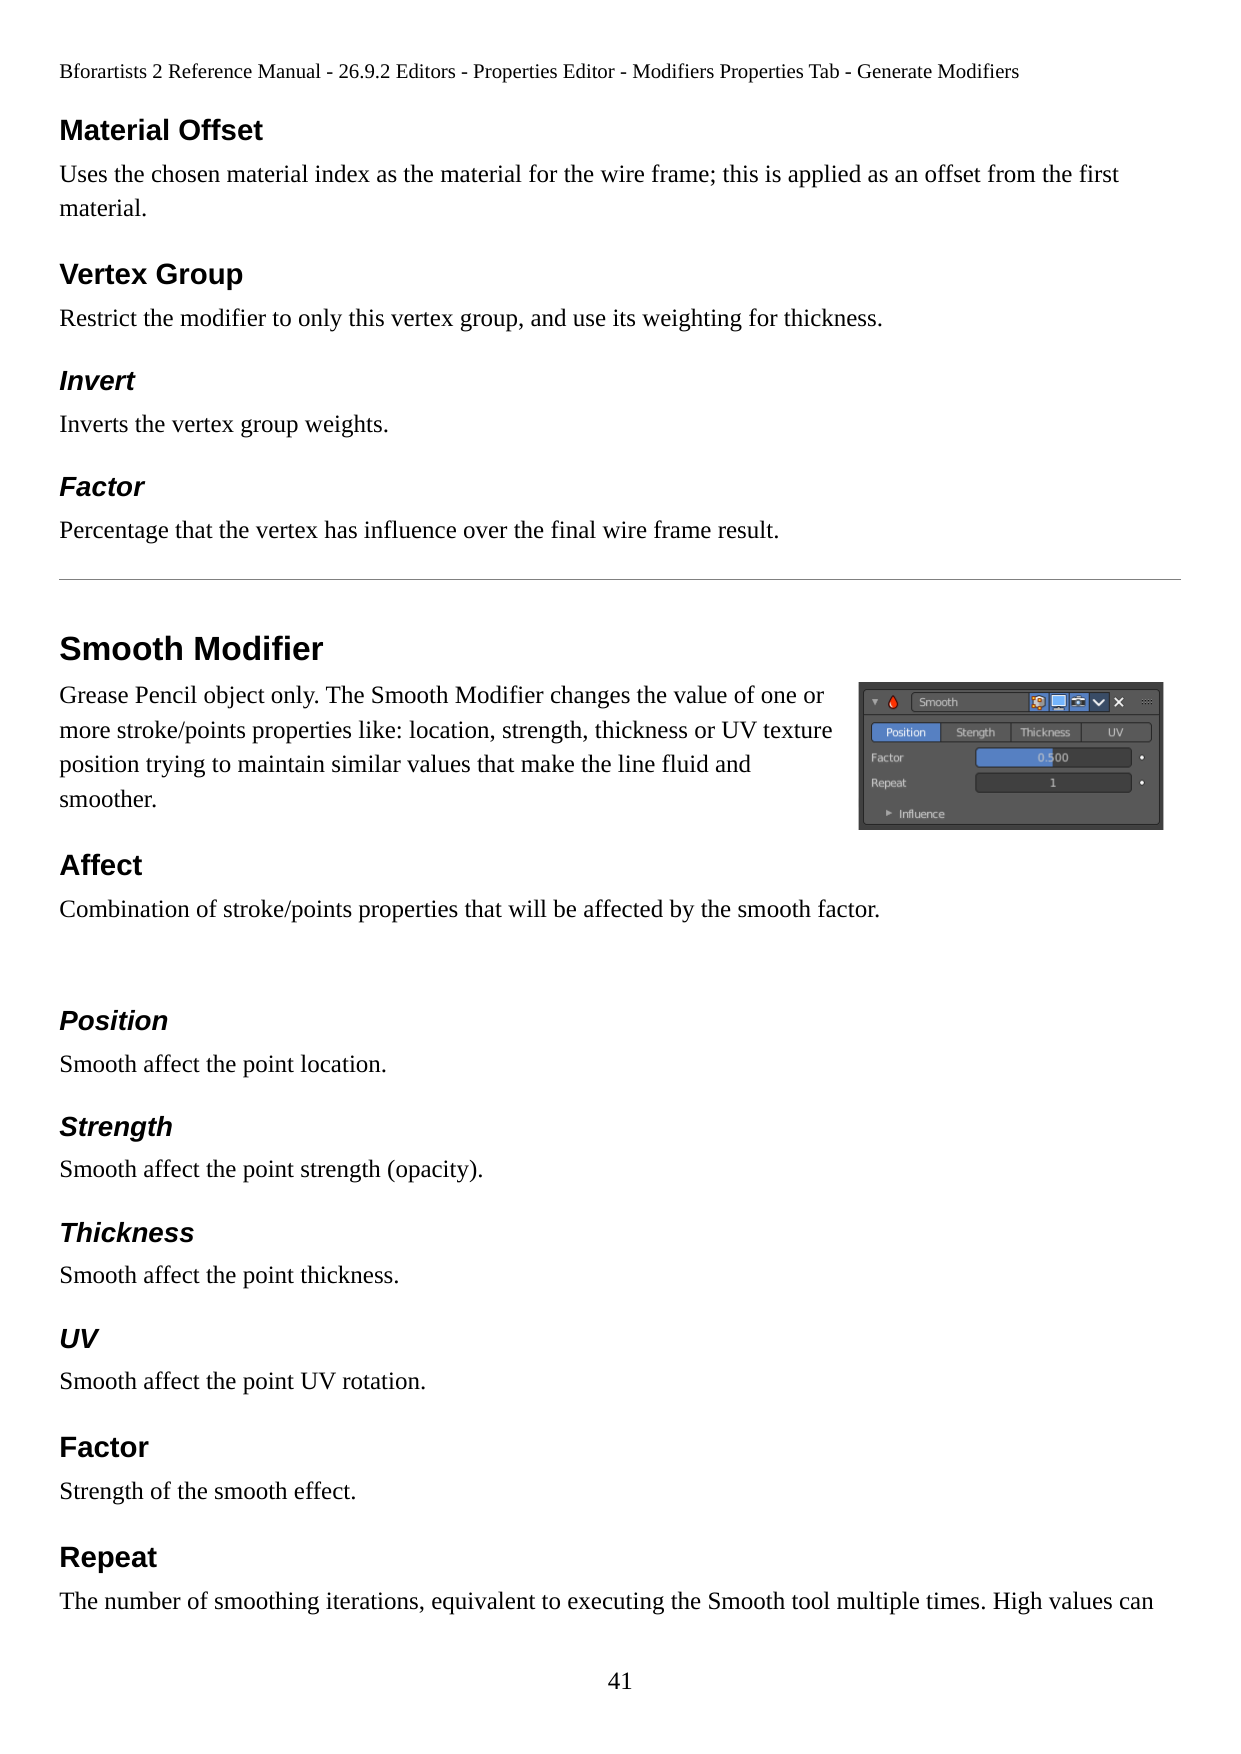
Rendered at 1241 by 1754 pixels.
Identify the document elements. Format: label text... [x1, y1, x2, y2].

subtitle Thickness [59, 1216, 1181, 1248]
text Smooth affect the point UV rotation. [59, 1366, 1181, 1395]
subtitle Factor [59, 1430, 1181, 1464]
subtitle Invert [59, 365, 1181, 397]
picture [858, 682, 1164, 830]
text Smooth affect the point thickness. [59, 1261, 1181, 1289]
subtitle Smooth Modifier [59, 629, 1181, 668]
text Inverts the vertex group weights. [59, 409, 1181, 438]
subtitle Factor [59, 471, 1181, 503]
subtitle UV [59, 1322, 1181, 1354]
text Uses the chosen material index as the material for the wire frame; this is applied as an offset from the first material. [59, 159, 1181, 222]
subtitle Repeat [59, 1540, 1181, 1574]
text The number of smoothing iterations, equivalent to executing the Smooth tool multiple times. High values can [59, 1586, 1181, 1615]
text Restrict the modifier to only this vertex group, and use its weighting for thickness. [59, 303, 1181, 332]
text Smooth affect the point location. [59, 1049, 1181, 1077]
text Combination of stroke/points properties that will be affected by the smooth factor. [59, 894, 1181, 922]
text Percentage that the vertex has influence over the final wire frame result. [59, 515, 1181, 544]
subtitle Strength [59, 1110, 1181, 1142]
subtitle Position [59, 1004, 1181, 1036]
text Smooth affect the point strength (opacity). [59, 1154, 1181, 1183]
text Grease Pencil object only. The Smooth Modifier changes the value of one or more stroke/points properties like: location, strength, thickness or UV texture position trying to maintain similar values that make the line fluid and smoother. [59, 680, 1181, 812]
text Strength of the smooth effect. [59, 1476, 1181, 1505]
subtitle Material Offset [59, 113, 1181, 146]
subtitle Affect [59, 847, 1181, 881]
subtitle Vertex Group [59, 257, 1181, 291]
